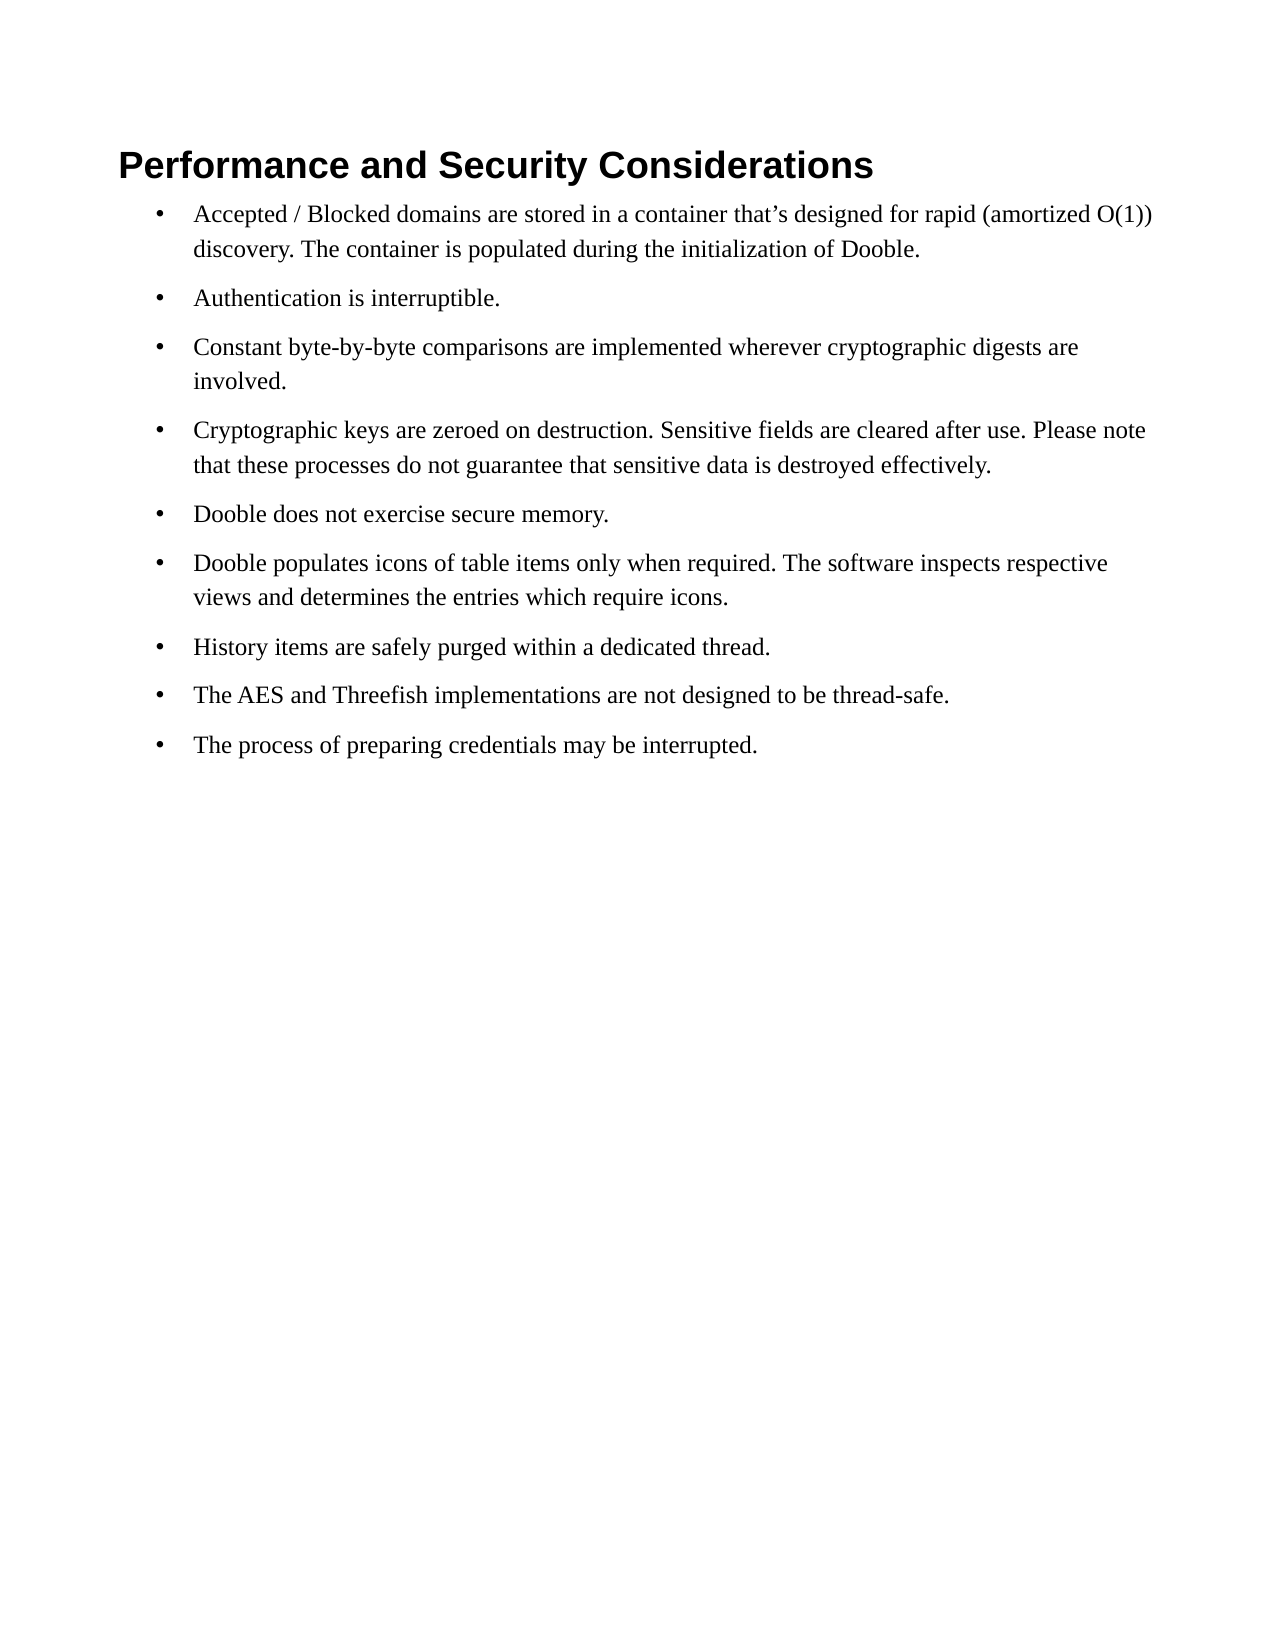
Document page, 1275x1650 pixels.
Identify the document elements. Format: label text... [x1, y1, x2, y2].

list Constant byte-by-byte comparisons are implemented wherever cryptographic digests are involved. [156, 332, 1157, 395]
list History items are safely purged within a dedicated thread. [156, 632, 1157, 660]
list Accepted / Blocked domains are stored in a container that’s designed for rapid (amortized O(1)) discovery. The container is populated during the initialization of Dooble. [156, 199, 1157, 262]
list The AES and Threefish implementations are not designed to be thread-safe. [156, 681, 1157, 709]
list Dooble populates icons of table items only when required. The software inspects respective views and determines the entries which require icons. [156, 548, 1157, 611]
list Authentication is interruptible. [156, 283, 1157, 312]
list The process of preparing credentials may be interrupted. [156, 730, 1157, 758]
subtitle Performance and Security Considerations [118, 143, 1157, 187]
list Cryptographic keys are zeroed on destruction. Sensitive fields are cleared after use. Please note that these processes do not guarantee that sensitive data is destroyed effectively. [156, 415, 1157, 479]
list Dooble does not exercise secure memory. [156, 499, 1157, 528]
